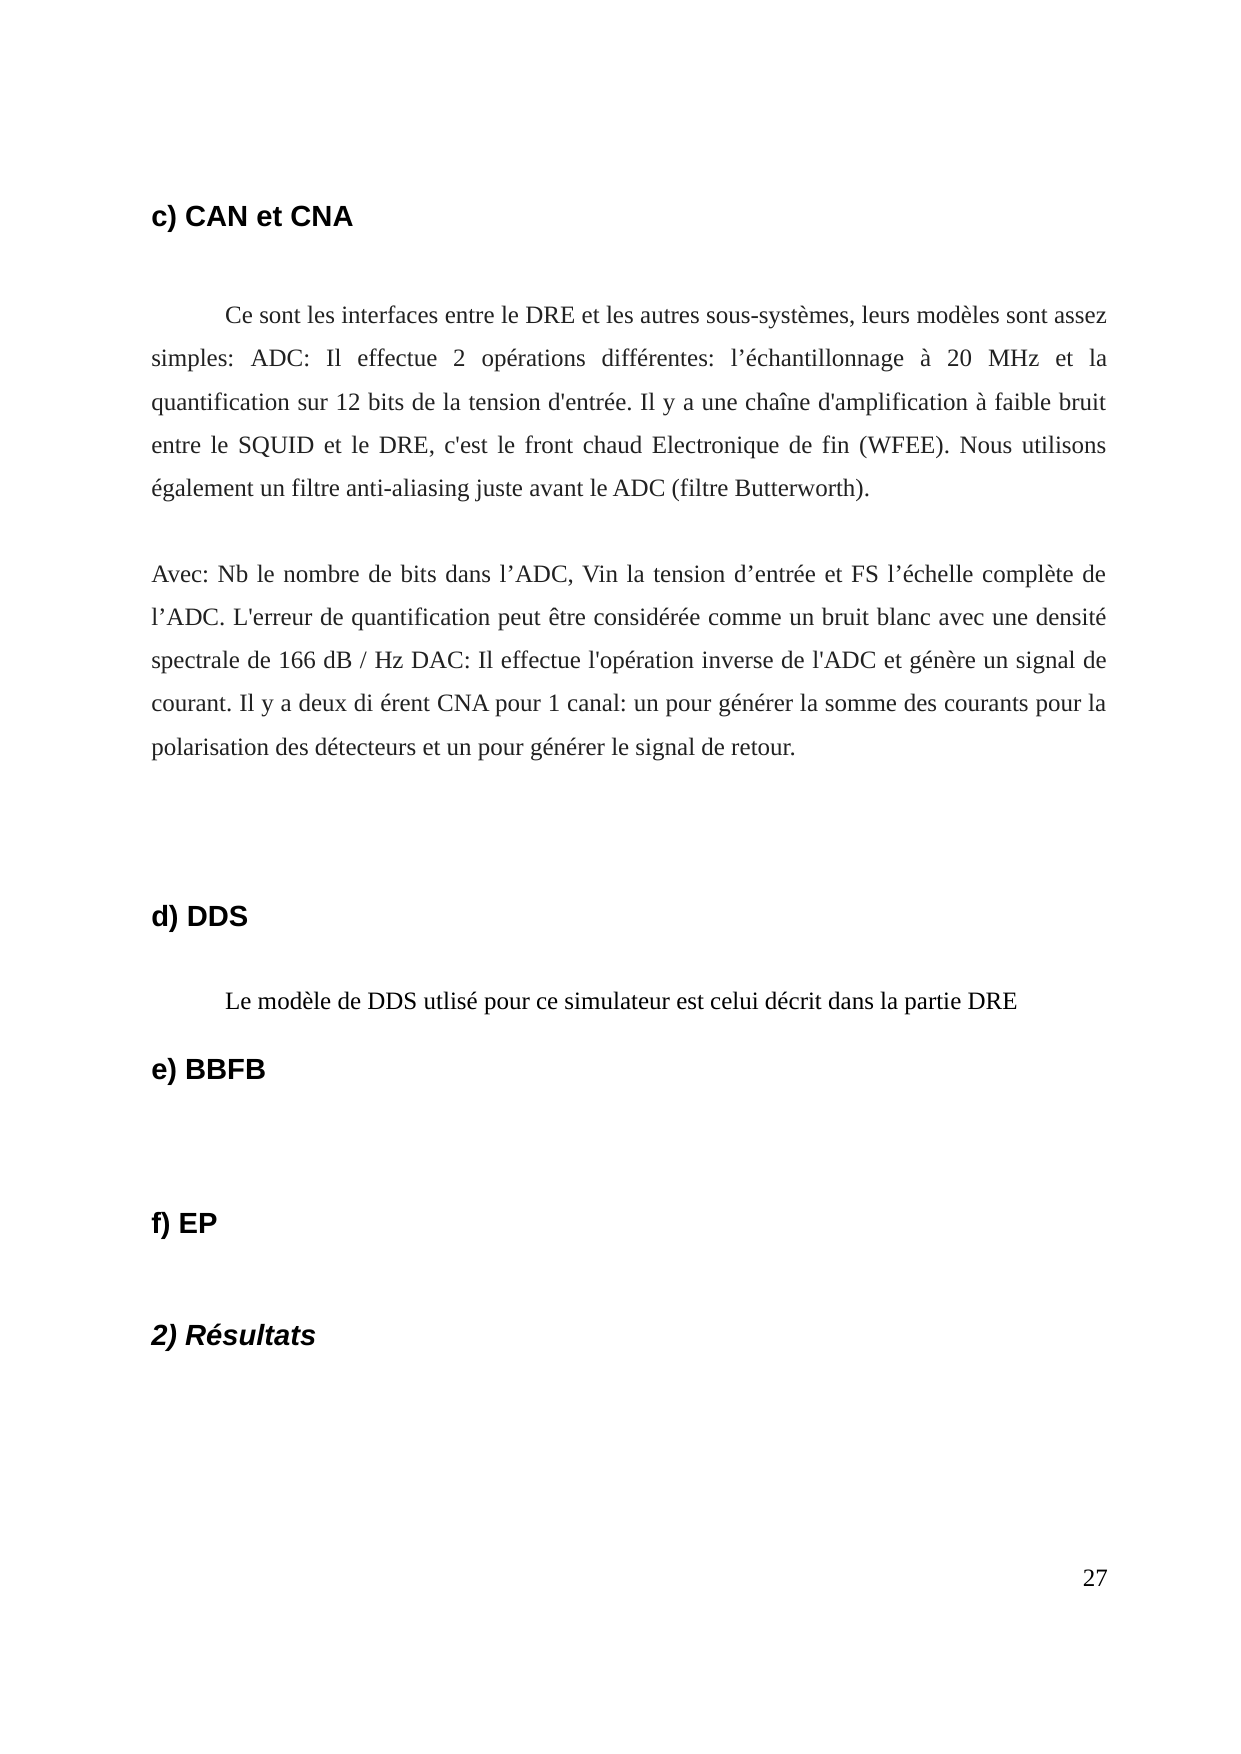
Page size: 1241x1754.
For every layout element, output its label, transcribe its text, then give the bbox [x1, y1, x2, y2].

subtitle e) BBFB [151, 1052, 1108, 1086]
subtitle 2) Résultats [151, 1318, 1108, 1351]
subtitle d) DDS [151, 898, 1108, 932]
text Ce sont les interfaces entre le DRE et les autres sous-systèmes, leurs modèles sont assez simples: ADC: Il effectue 2 opérations différentes: l’échantillonnage à 20 MHz et la quantification sur 12 bits de la tension d'entrée. Il y a une chaîne d'amplification à faible bruit entre le SQUID et le DRE, c'est le front chaud Electronique de fin (WFEE). Nous utilisons également un filtre anti-aliasing juste avant le ADC (filtre Butterworth). [151, 300, 1108, 502]
text Avec: Nb le nombre de bits dans l’ADC, Vin la tension d’entrée et FS l’échelle complète de l’ADC. L'erreur de quantification peut être considérée comme un bruit blanc avec une densité spectrale de 166 dB / Hz DAC: Il effectue l'opération inverse de l'ADC et génère un signal de courant. Il y a deux di érent CNA pour 1 canal: un pour générer la somme des courants pour la polarisation des détecteurs et un pour générer le signal de retour. [151, 559, 1108, 760]
subtitle f) EP [151, 1206, 1108, 1239]
text Le modèle de DDS utlisé pour ce simulateur est celui décrit dans la partie DRE [151, 986, 1108, 1014]
subtitle c) CAN et CNA [151, 199, 1108, 232]
